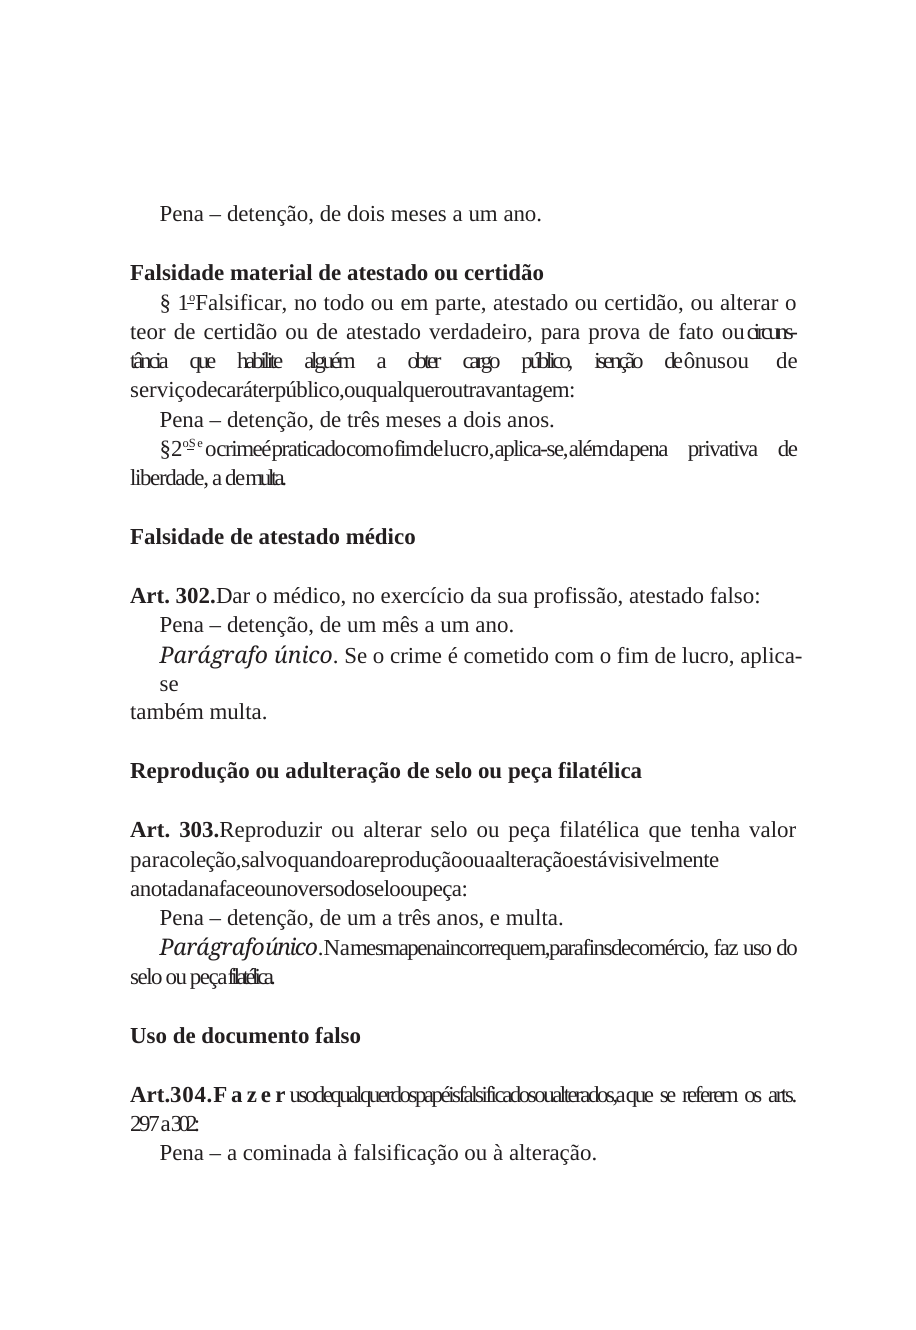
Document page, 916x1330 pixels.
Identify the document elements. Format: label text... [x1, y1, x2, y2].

subtitle Falsidade material de atestado ou certidão [130, 259, 809, 286]
text Art. 302.Dar o médico, no exercício da sua profissão, atestado falso: Pena – detenção, de um mês a um ano. [130, 582, 786, 638]
text § 1oFalsificar, no todo ou em parte, atestado ou certidão, ou alterar o teor de certidão ou de atestado verdadeiro, para prova de fato oucircuns- tância que habilite alguém a obter cargo público, isenção deônusou de serviçodecaráterpúblico,ouqualqueroutravantagem: [130, 289, 798, 403]
text Art.304.Fazerusodequalquerdospapéisfalsificadosoualterados,aque se referem os arts. 297 a302: [130, 1081, 797, 1136]
text também multa. [130, 698, 809, 725]
subtitle Reprodução ou adulteração de selo ou peça filatélica [130, 757, 809, 784]
text Pena – detenção, de um a três anos, e multa. [159, 904, 809, 931]
text Parágrafo único. Se o crime é cometido com o fim de lucro, aplica-se [159, 641, 809, 697]
text Parágrafoúnico.Namesmapenaincorrequem,parafinsdecomércio, faz uso do selo ou peçafilatélica. [130, 931, 798, 989]
text Pena – detenção, de três meses a dois anos. [159, 406, 809, 432]
subtitle Uso de documento falso [130, 1022, 809, 1048]
text §2oSeocrimeépraticadocomofimdelucro,aplica-se,alémdapena privativa de liberdade, a demulta. [130, 435, 798, 491]
text Pena – detenção, de dois meses a um ano. [159, 200, 809, 227]
text Art. 303.Reproduzir ou alterar selo ou peça filatélica que tenha valor paracoleção,salvoquandoareproduçãoouaalteraçãoestávisivelmente anotadanafaceounoversodoselooupeça: [130, 817, 798, 901]
subtitle Falsidade de atestado médico [130, 523, 809, 549]
text Pena – a cominada à falsificação ou à alteração. [159, 1139, 809, 1166]
